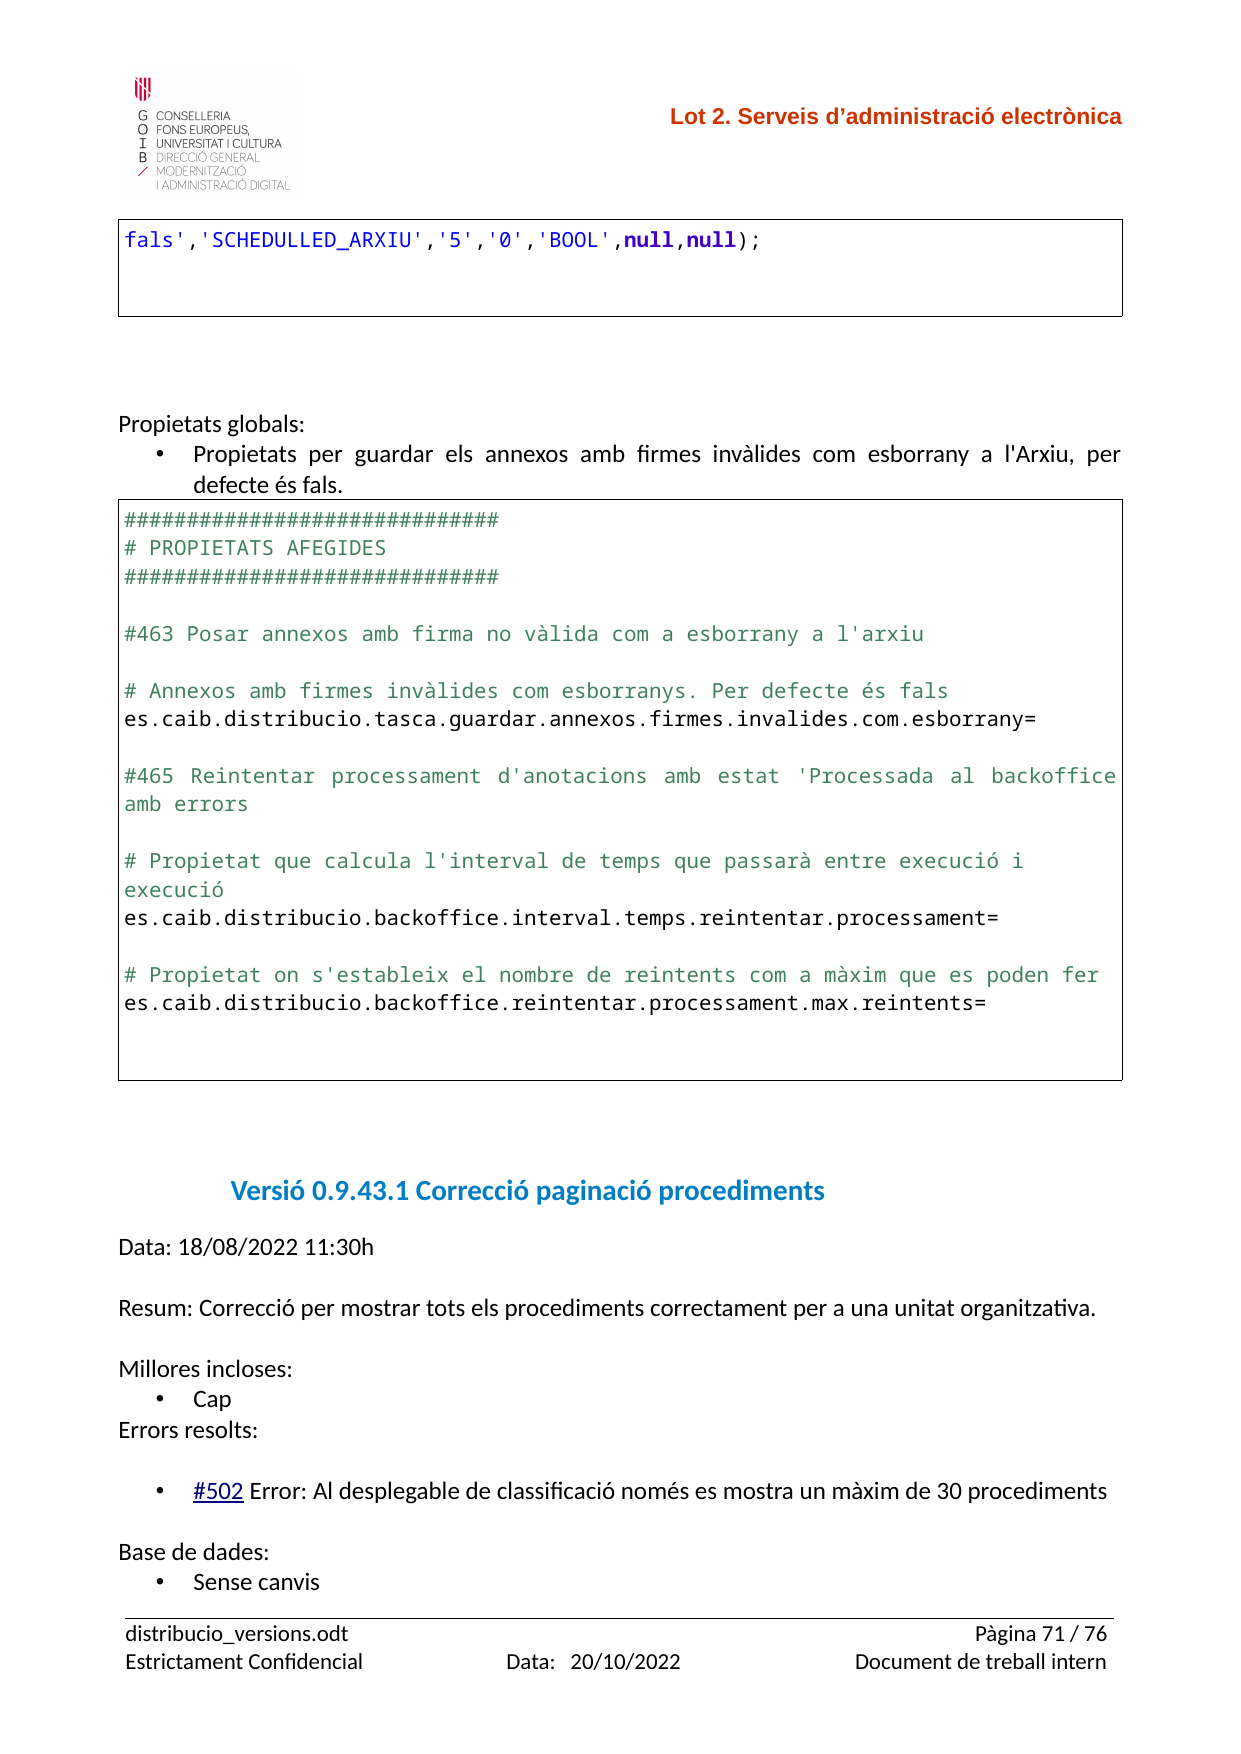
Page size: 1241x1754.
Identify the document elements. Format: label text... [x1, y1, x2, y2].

list #502 Error: Al desplegable de classificació només es mostra un màxim de 30 procediments [156, 1475, 1122, 1506]
list Sense canvis [156, 1567, 1122, 1597]
text Base de dades: [118, 1536, 1122, 1567]
text Propietats globals: [118, 408, 1122, 438]
table_header ############################## # PROPIETATS AFEGIDES ############################## #463 Posar annexos amb firma no vàlida com a esborrany a l'arxiu # Annexos amb firmes invàlides com esborranys. Per defecte és fals es.caib.distribucio.tasca.guardar.annexos.firmes.invalides.com.esborrany= #465 Reintentar processament d'anotacions amb estat 'Processada al backoffice amb errors # Propietat que calcula l'interval de temps que passarà entre execució i execució es.caib.distribucio.backoffice.interval.temps.reintentar.processament= # Propietat on s'estableix el nombre de reintents com a màxim que es poden fer es.caib.distribucio.backoffice.reintentar.processament.max.reintents= [119, 500, 1122, 1079]
list Cap [156, 1383, 1122, 1414]
subtitle Versió 0.9.43.1 Correcció paginació procediments [153, 1172, 1122, 1207]
text Data: 18/08/2022 11:30h [118, 1231, 1122, 1261]
text Millores incloses: [118, 1353, 1122, 1383]
text Errors resolts: [118, 1414, 1122, 1444]
table_header fals','SCHEDULLED_ARXIU','5','0','BOOL',null,null); [119, 220, 1122, 316]
list Propietats per guardar els annexos amb firmes invàlides com esborrany a l'Arxiu, per defecte és fals. [156, 438, 1122, 499]
text Resum: Correcció per mostrar tots els procediments correctament per a una unitat organitzativa. [118, 1292, 1122, 1322]
picture [126, 70, 299, 197]
